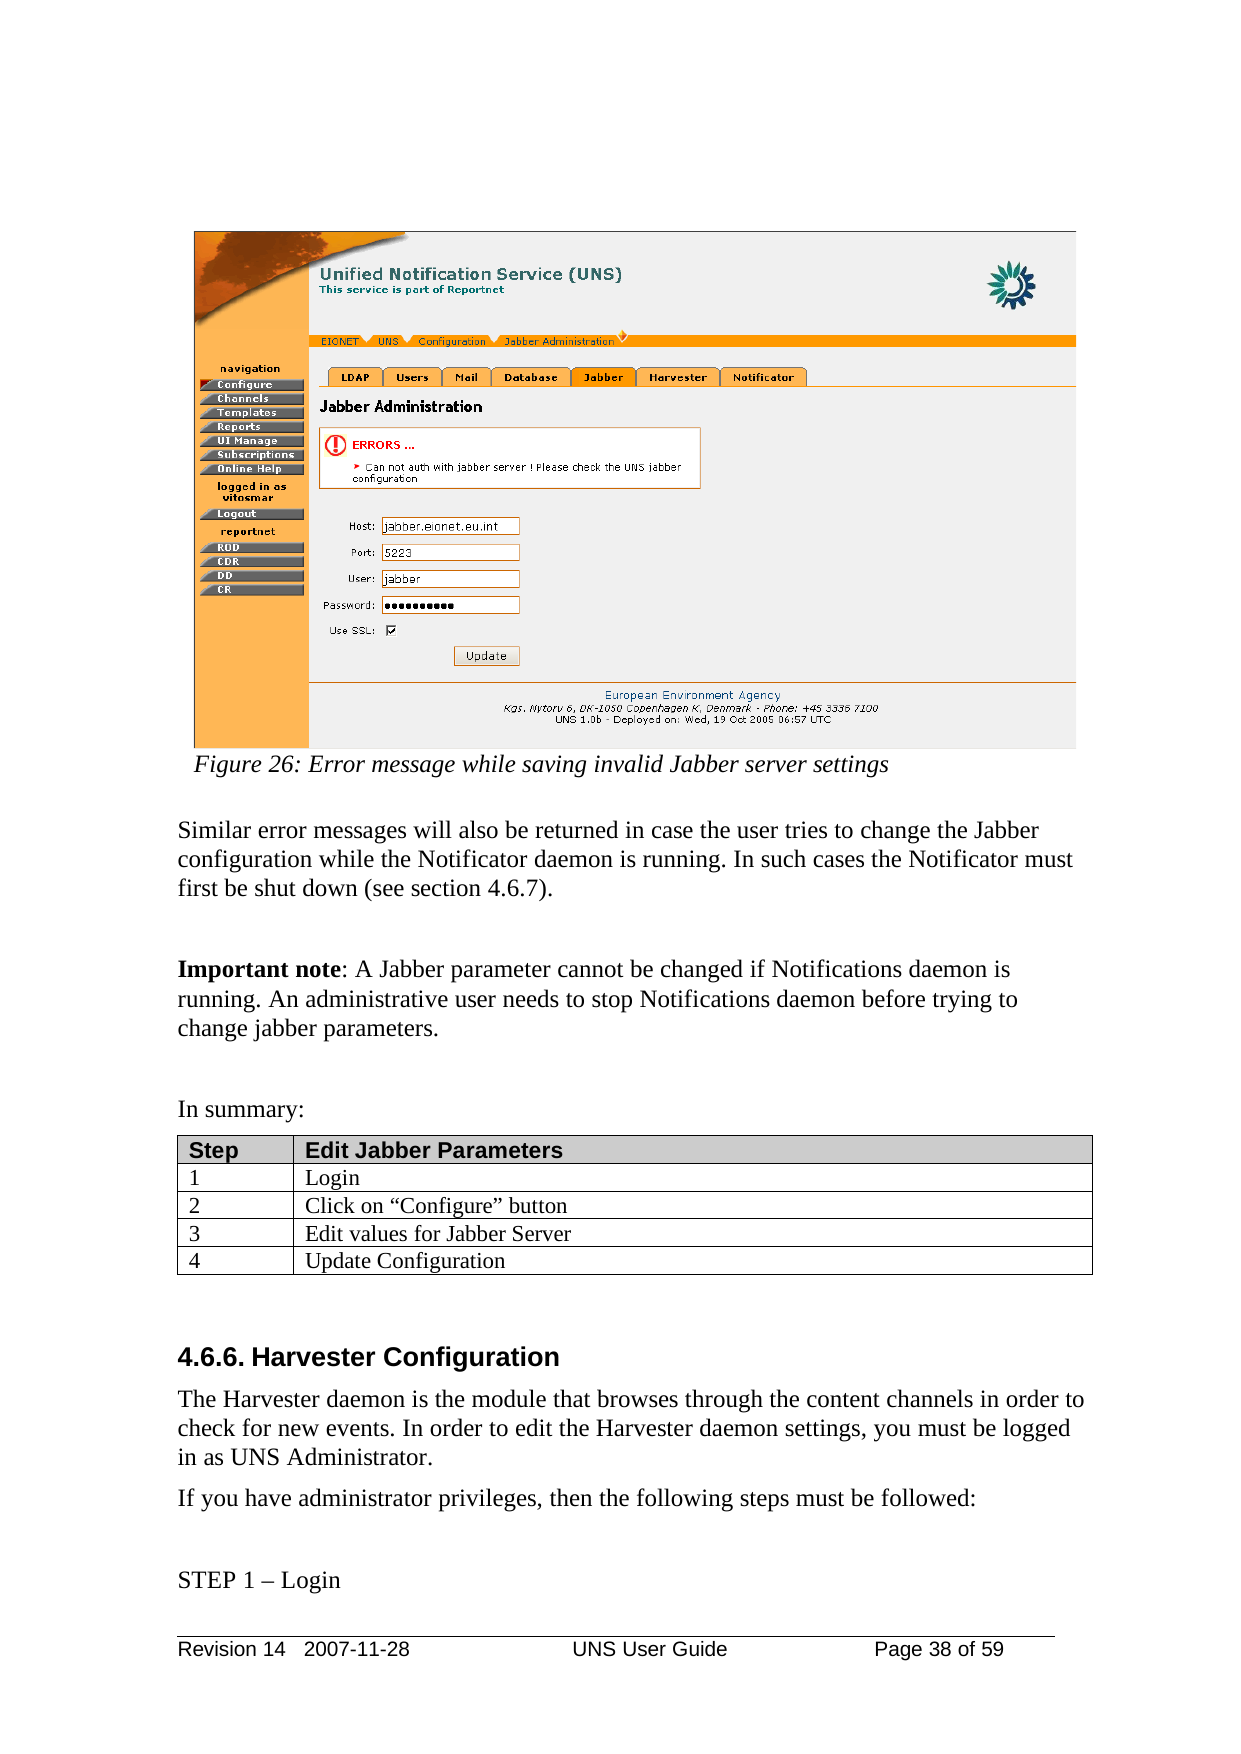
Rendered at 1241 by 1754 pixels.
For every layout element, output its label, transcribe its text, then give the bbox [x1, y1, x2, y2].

text Important note: A Jabber parameter cannot be changed if Notifications daemon is running. An administrative user needs to stop Notifications daemon before trying to change jabber parameters. [177, 954, 1092, 1042]
table_cell 1 [178, 1164, 293, 1191]
table_cell Click on “Configure” button [294, 1192, 1092, 1218]
table_cell 4 [178, 1247, 293, 1273]
text In summary: [177, 1094, 1092, 1123]
table_cell 3 [178, 1219, 293, 1246]
table_cell Edit values for Jabber Server [294, 1219, 1092, 1246]
table_header Edit Jabber Parameters [294, 1136, 1092, 1163]
table_header Step [178, 1136, 293, 1163]
text The Harvester daemon is the module that browses through the content channels in order to check for new events. In order to edit the Harvester daemon settings, you must be logged in as UNS Administrator. [177, 1384, 1092, 1471]
text If you have administrator privileges, then the following steps must be followed: [177, 1483, 1092, 1512]
text Figure 26: Error message while saving invalid Jabber server settings [194, 749, 1076, 777]
table_cell Update Configuration [294, 1247, 1092, 1273]
picture [193, 231, 1077, 749]
text STEP 1 – Login [177, 1564, 1092, 1594]
table_cell Login [294, 1164, 1092, 1191]
text Similar error messages will also be returned in case the user tries to change the Jabber configuration while the Notificator daemon is running. In such cases the Notificator must first be shut down (see section 4.6.7). [177, 814, 1092, 902]
table_cell 2 [178, 1192, 293, 1218]
subtitle Harvester Configuration [177, 1340, 1092, 1371]
